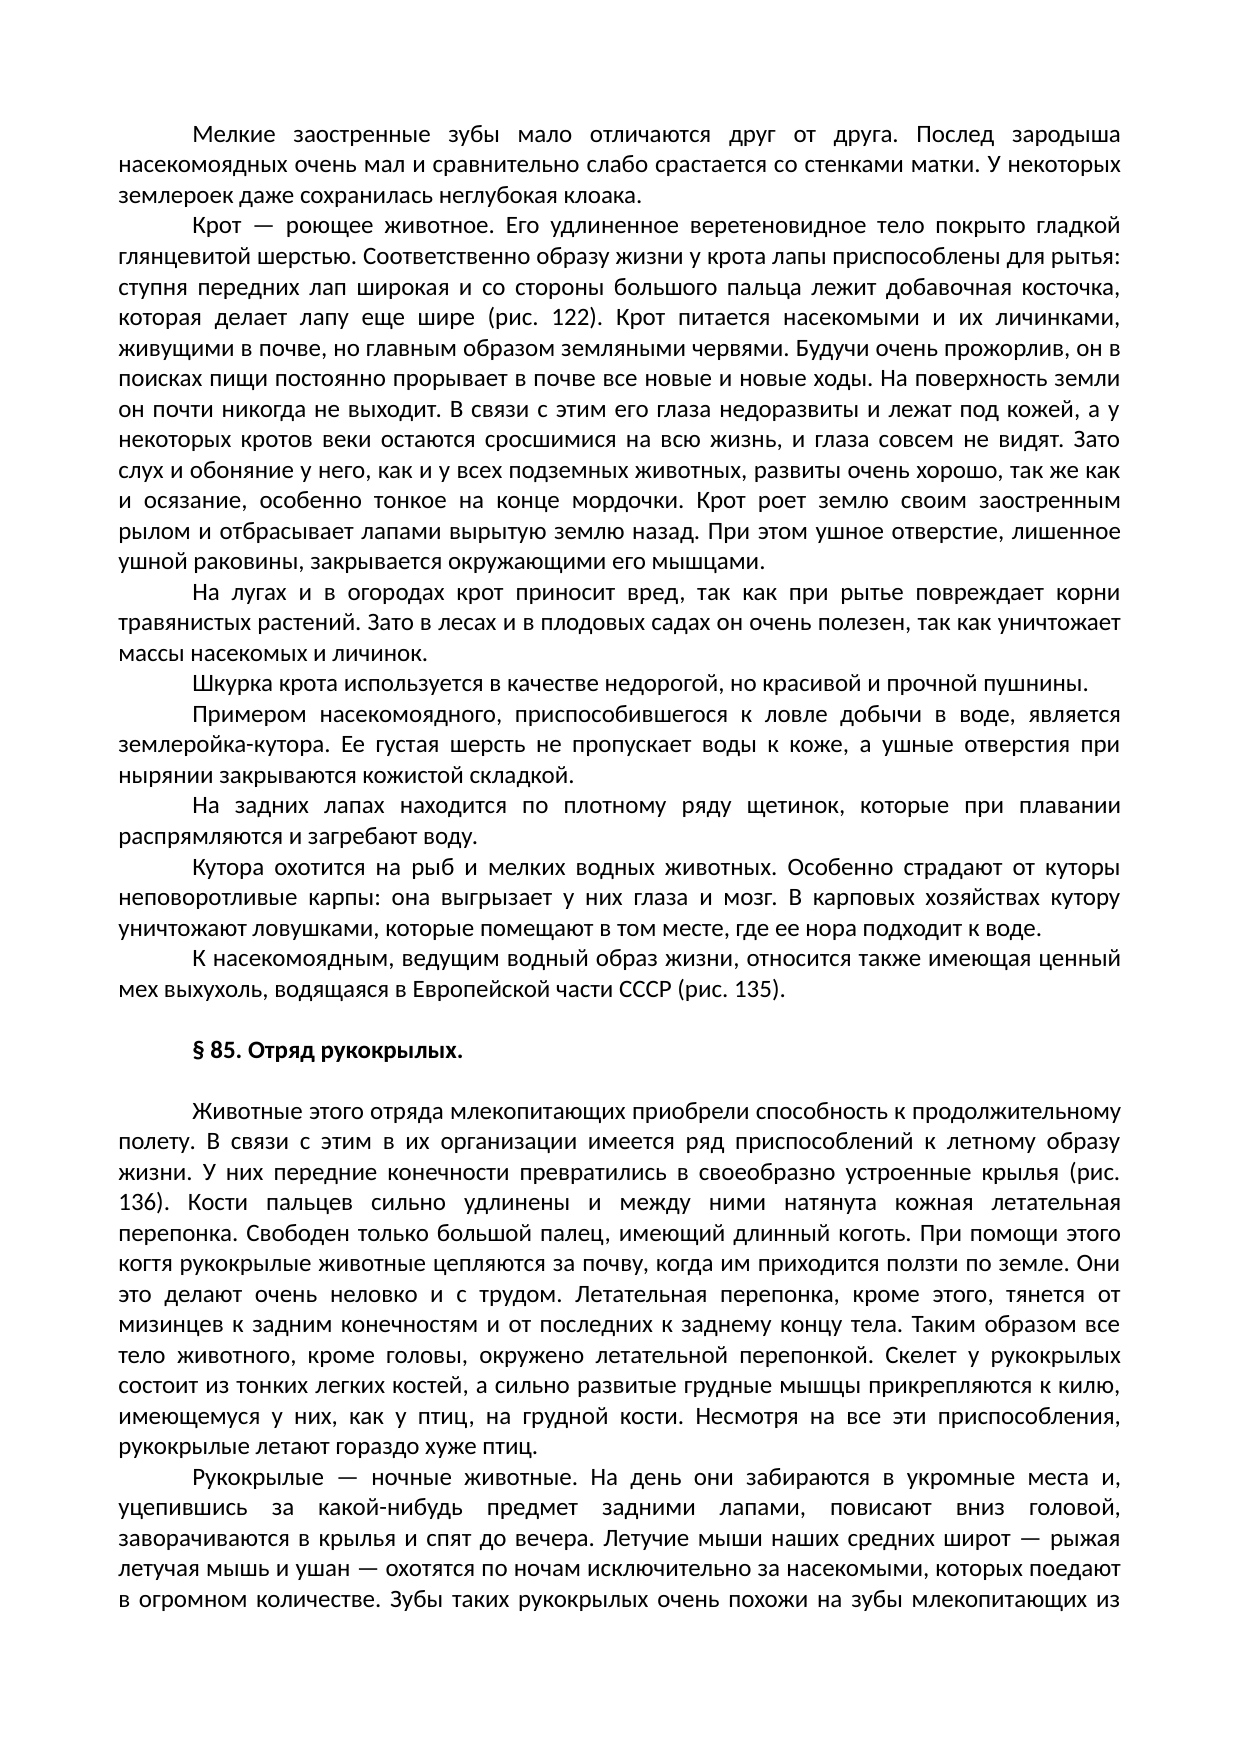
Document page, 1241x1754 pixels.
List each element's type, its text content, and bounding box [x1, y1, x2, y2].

text Рукокрылые — ночные животные. На день они забираются в укромные места и, уцепившись за какой-нибудь предмет задними лапами, повисают вниз головой, заворачиваются в крылья и спят до вечера. Летучие мыши наших средних широт — рыжая летучая мышь и ушан — охотятся по ночам исключительно за насекомыми, которых поедают в огромном количестве. Зубы таких рукокрылых очень похожи на зубы млекопитающих из [118, 1461, 1122, 1614]
text Животные этого отряда млекопитающих приобрели способность к продолжительному полету. В связи с этим в их организации имеется ряд приспособлений к летному образу жизни. У них передние конечности превратились в своеобразно устроенные крылья (рис. 136). Кости пальцев сильно удлинены и между ними натянута кожная летательная перепонка. Свободен только большой палец, имеющий длинный коготь. При помощи этого когтя рукокрылые животные цепляются за почву, когда им приходится ползти по земле. Они это делают очень неловко и с трудом. Летательная перепонка, кроме этого, тянется от мизинцев к задним конечностям и от последних к заднему концу тела. Таким образом все тело животного, кроме головы, окружено летательной перепонкой. Скелет у рукокрылых состоит из тонких легких костей, а сильно развитые грудные мышцы прикрепляются к килю, имеющемуся у них, как у птиц, на грудной кости. Несмотря на все эти приспособления, рукокрылые летают гораздо хуже птиц. [118, 1095, 1122, 1461]
text Шкурка крота используется в качестве недорогой, но красивой и прочной пушнины. [118, 667, 1122, 698]
text Кутора охотится на рыб и мелких водных животных. Особенно страдают от куторы неповоротливые карпы: она выгрызает у них глаза и мозг. В карповых хозяйствах кутору уничтожают ловушками, которые помещают в том месте, где ее нора подходит к воде. [118, 851, 1122, 942]
text Мелкие заостренные зубы мало отличаются друг от друга. Послед зародыша насекомоядных очень мал и сравнительно слабо срастается со стенками матки. У некоторых землероек даже сохранилась неглубокая клоака. [118, 118, 1122, 210]
text На задних лапах находится по плотному ряду щетинок, которые при плавании распрямляются и загребают воду. [118, 789, 1122, 851]
text Крот — роющее животное. Его удлиненное веретеновидное тело покрыто гладкой глянцевитой шерстью. Соответственно образу жизни у крота лапы приспособлены для рытья: ступня передних лап широкая и со стороны большого пальца лежит добавочная косточка, которая делает лапу еще шире (рис. 122). Крот питается насекомыми и их личинками, живущими в почве, но главным образом земляными червями. Будучи очень прожорлив, он в поисках пищи постоянно прорывает в почве все новые и новые ходы. На поверхность земли он почти никогда не выходит. В связи с этим его глаза недоразвиты и лежат под кожей, а у некоторых кротов веки остаются сросшимися на всю жизнь, и глаза совсем не видят. Зато слух и обоняние у него, как и у всех подземных животных, развиты очень хорошо, так же как и осязание, особенно тонкое на конце мордочки. Крот роет землю своим заостренным рылом и отбрасывает лапами вырытую землю назад. При этом ушное отверстие, лишенное ушной раковины, закрывается окружающими его мышцами. [118, 210, 1122, 576]
text Примером насекомоядного, приспособившегося к ловле добычи в воде, является землеройка-кутора. Ее густая шерсть не пропускает воды к коже, а ушные отверстия при нырянии закрываются кожистой складкой. [118, 698, 1122, 789]
text § 85. Отряд рукокрылых. [118, 1034, 1122, 1064]
text На лугах и в огородах крот приносит вред, так как при рытье повреждает корни травянистых растений. Зато в лесах и в плодовых садах он очень полезен, так как уничтожает массы насекомых и личинок. [118, 576, 1122, 667]
text К насекомоядным, ведущим водный образ жизни, относится также имеющая ценный мех выхухоль, водящаяся в Европейской части СССР (рис. 135). [118, 942, 1122, 1003]
